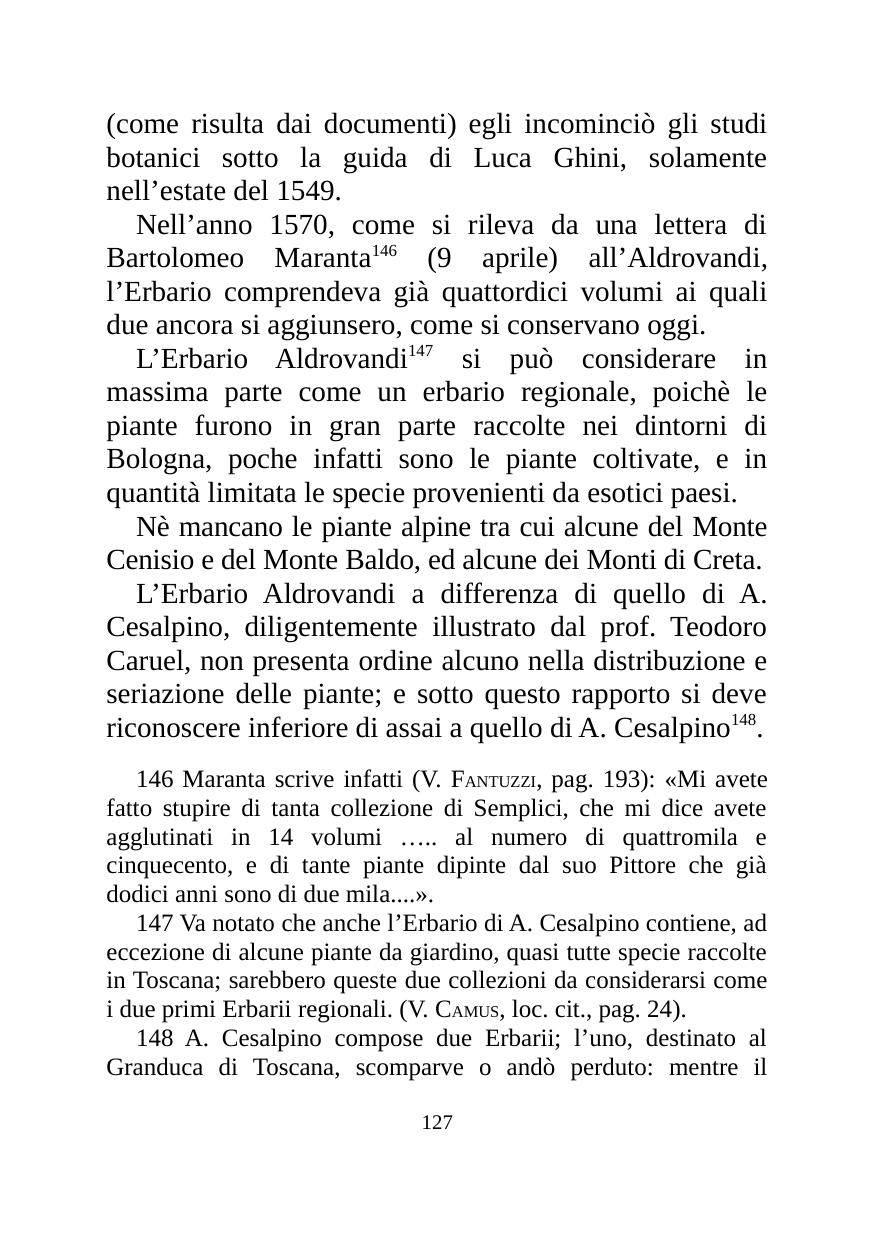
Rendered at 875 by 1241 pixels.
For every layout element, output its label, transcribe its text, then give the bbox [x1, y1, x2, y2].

text L’Erbario Aldrovandi si può considerare in massima parte come un erbario regionale, poichè le piante furono in gran parte raccolte nei dintorni di Bologna, poche infatti sono le piante coltivate, e in quantità limitata le specie provenienti da esotici paesi. [106, 341, 768, 509]
text Nell’anno 1570, come si rileva da una lettera di Bartolomeo Maranta (9 aprile) all’Aldrovandi, l’Erbario comprendeva già quattordici volumi ai quali due ancora si aggiunsero, come si conservano oggi. [106, 207, 768, 341]
text L’Erbario Aldrovandi a differenza di quello di A. Cesalpino, diligentemente illustrato dal prof. Teodoro Caruel, non presenta ordine alcuno nella distribuzione e seriazione delle piante; e sotto questo rapporto si deve riconoscere inferiore di assai a quello di A. Cesalpino. [106, 576, 768, 743]
text Nè mancano le piante alpine tra cui alcune del Monte Cenisio e del Monte Baldo, ed alcune dei Monti di Creta. [106, 509, 768, 576]
text Maranta scrive infatti (V. Fantuzzi, pag. 193): «Mi avete fatto stupire di tanta collezione di Semplici, che mi dice avete agglutinati in 14 volumi ….. al numero di quattromila e cinquecento, e di tante piante dipinte dal suo Pittore che già dodici anni sono di due mila....». [106, 764, 768, 908]
text Va notato che anche l’Erbario di A. Cesalpino contiene, ad eccezione di alcune piante da giardino, quasi tutte specie raccolte in Toscana; sarebbero queste due collezioni da considerarsi come i due primi Erbarii regionali. (V. Camus, loc. cit., pag. 24). [106, 908, 768, 1023]
text (come risulta dai documenti) egli incominciò gli studi botanici sotto la guida di Luca Ghini, solamente nell’estate del 1549. [106, 106, 768, 207]
text A. Cesalpino compose due Erbarii; l’uno, destinato al Granduca di Toscana, scomparve o andò perduto: mentre il [106, 1023, 768, 1080]
